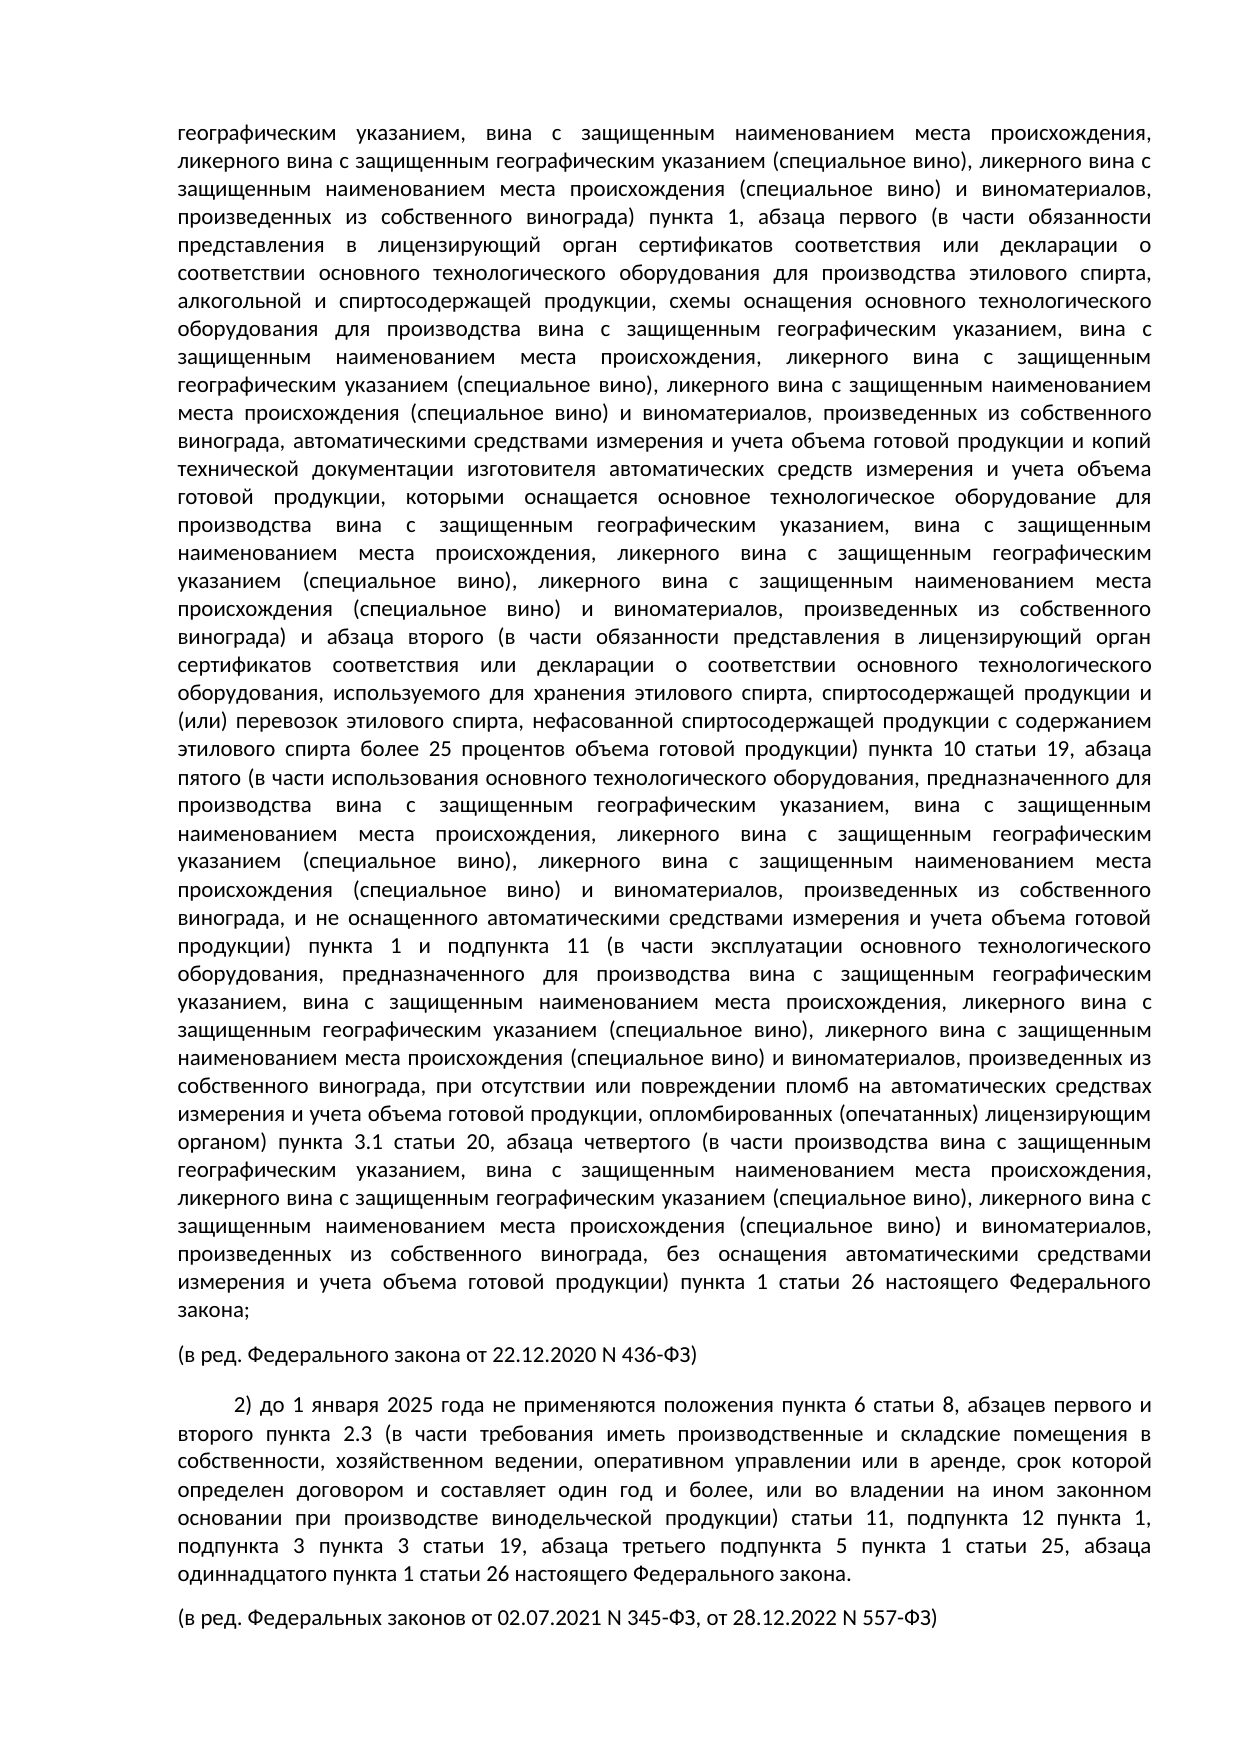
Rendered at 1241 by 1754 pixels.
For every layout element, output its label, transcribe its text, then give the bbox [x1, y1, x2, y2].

text 2) до 1 января 2025 года не применяются положения пункта 6 статьи 8, абзацев первого и второго пункта 2.3 (в части требования иметь производственные и складские помещения в собственности, хозяйственном ведении, оперативном управлении или в аренде, срок которой определен договором и составляет один год и более, или во владении на ином законном основании при производстве винодельческой продукции) статьи 11, подпункта 12 пункта 1, подпункта 3 пункта 3 статьи 19, абзаца третьего подпункта 5 пункта 1 статьи 25, абзаца одиннадцатого пункта 1 статьи 26 настоящего Федерального закона. [177, 1391, 1152, 1587]
text (в ред. Федеральных законов от 02.07.2021 N 345-ФЗ, от 28.12.2022 N 557-ФЗ) [177, 1603, 1152, 1631]
text географическим указанием, вина с защищенным наименованием места происхождения, ликерного вина с защищенным географическим указанием (специальное вино), ликерного вина с защищенным наименованием места происхождения (специальное вино) и виноматериалов, произведенных из собственного винограда) пункта 1, абзаца первого (в части обязанности представления в лицензирующий орган сертификатов соответствия или декларации о соответствии основного технологического оборудования для производства этилового спирта, алкогольной и спиртосодержащей продукции, схемы оснащения основного технологического оборудования для производства вина с защищенным географическим указанием, вина с защищенным наименованием места происхождения, ликерного вина с защищенным географическим указанием (специальное вино), ликерного вина с защищенным наименованием места происхождения (специальное вино) и виноматериалов, произведенных из собственного винограда, автоматическими средствами измерения и учета объема готовой продукции и копий технической документации изготовителя автоматических средств измерения и учета объема готовой продукции, которыми оснащается основное технологическое оборудование для производства вина с защищенным географическим указанием, вина с защищенным наименованием места происхождения, ликерного вина с защищенным географическим указанием (специальное вино), ликерного вина с защищенным наименованием места происхождения (специальное вино) и виноматериалов, произведенных из собственного винограда) и абзаца второго (в части обязанности представления в лицензирующий орган сертификатов соответствия или декларации о соответствии основного технологического оборудования, используемого для хранения этилового спирта, спиртосодержащей продукции и (или) перевозок этилового спирта, нефасованной спиртосодержащей продукции с содержанием этилового спирта более 25 процентов объема готовой продукции) пункта 10 статьи 19, абзаца пятого (в части использования основного технологического оборудования, предназначенного для производства вина с защищенным географическим указанием, вина с защищенным наименованием места происхождения, ликерного вина с защищенным географическим указанием (специальное вино), ликерного вина с защищенным наименованием места происхождения (специальное вино) и виноматериалов, произведенных из собственного винограда, и не оснащенного автоматическими средствами измерения и учета объема готовой продукции) пункта 1 и подпункта 11 (в части эксплуатации основного технологического оборудования, предназначенного для производства вина с защищенным географическим указанием, вина с защищенным наименованием места происхождения, ликерного вина с защищенным географическим указанием (специальное вино), ликерного вина с защищенным наименованием места происхождения (специальное вино) и виноматериалов, произведенных из собственного винограда, при отсутствии или повреждении пломб на автоматических средствах измерения и учета объема готовой продукции, опломбированных (опечатанных) лицензирующим органом) пункта 3.1 статьи 20, абзаца четвертого (в части производства вина с защищенным географическим указанием, вина с защищенным наименованием места происхождения, ликерного вина с защищенным географическим указанием (специальное вино), ликерного вина с защищенным наименованием места происхождения (специальное вино) и виноматериалов, произведенных из собственного винограда, без оснащения автоматическими средствами измерения и учета объема готовой продукции) пункта 1 статьи 26 настоящего Федерального закона; [177, 118, 1152, 1323]
text (в ред. Федерального закона от 22.12.2020 N 436-ФЗ) [177, 1340, 1152, 1368]
